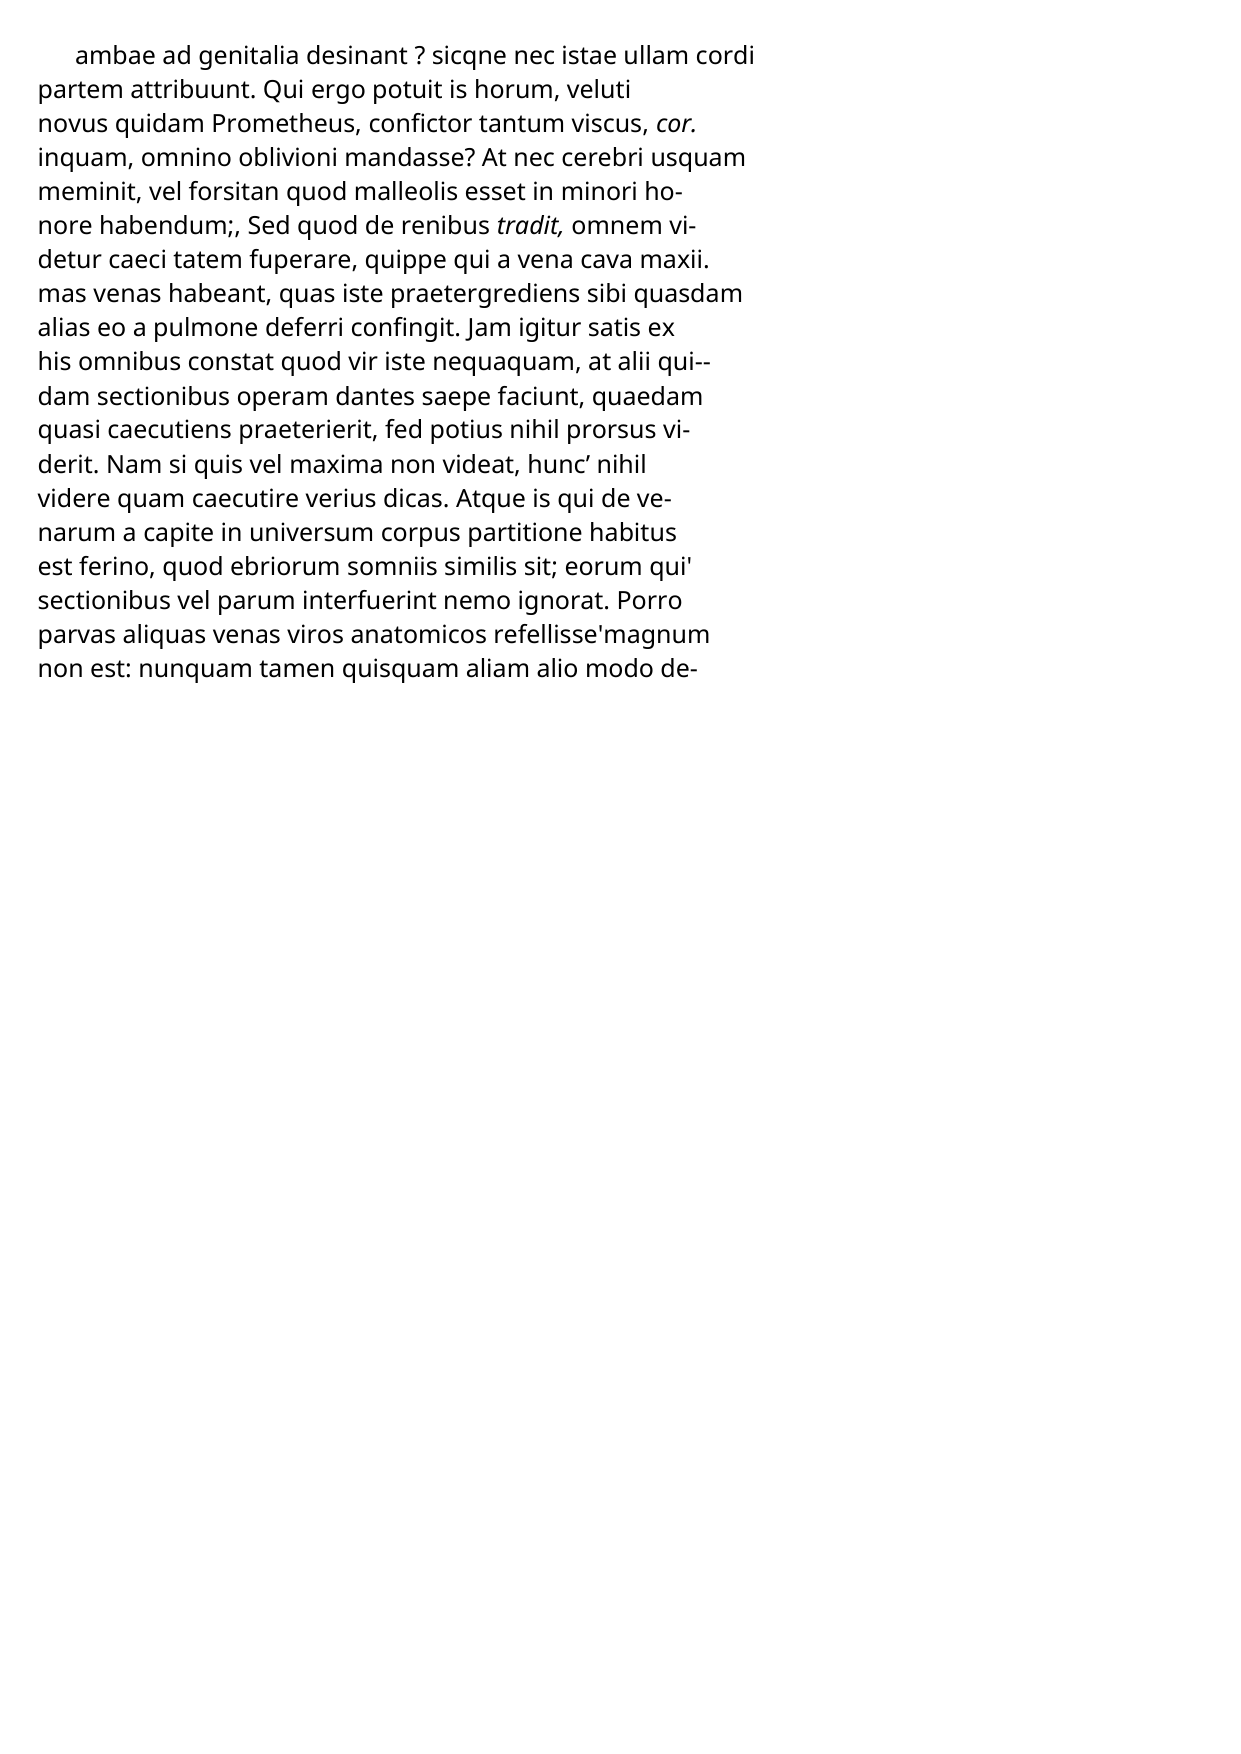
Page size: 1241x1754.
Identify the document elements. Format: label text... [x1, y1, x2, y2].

text ambae ad genitalia desinant ? sicqne nec istae ullam cordi partem attribuunt. Qui ergo potuit is horum, veluti novus quidam Prometheus, confictor tantum viscus, cor. inquam, omnino oblivioni mandasse? At nec cerebri usquam meminit, vel forsitan quod malleolis esset in minori ho- nore habendum;, Sed quod de renibus tradit, omnem vi- detur caeci tatem fuperare, quippe qui a vena cava maxii. mas venas habeant, quas iste praetergrediens sibi quasdam alias eo a pulmone deferri confingit. Jam igitur satis ex his omnibus constat quod vir iste nequaquam, at alii qui-- dam sectionibus operam dantes saepe faciunt, quaedam quasi caecutiens praeterierit, fed potius nihil prorsus vi- derit. Nam si quis vel maxima non videat, hunc’ nihil videre quam caecutire verius dicas. Atque is qui de ve- narum a capite in universum corpus partitione habitus est ferino, quod ebriorum somniis similis sit; eorum qui' sectionibus vel parum interfuerint nemo ignorat. Porro parvas aliquas venas viros anatomicos refellisse'magnum non est: nunquam tamen quisquam aliam alio modo de- [37, 37, 1203, 685]
